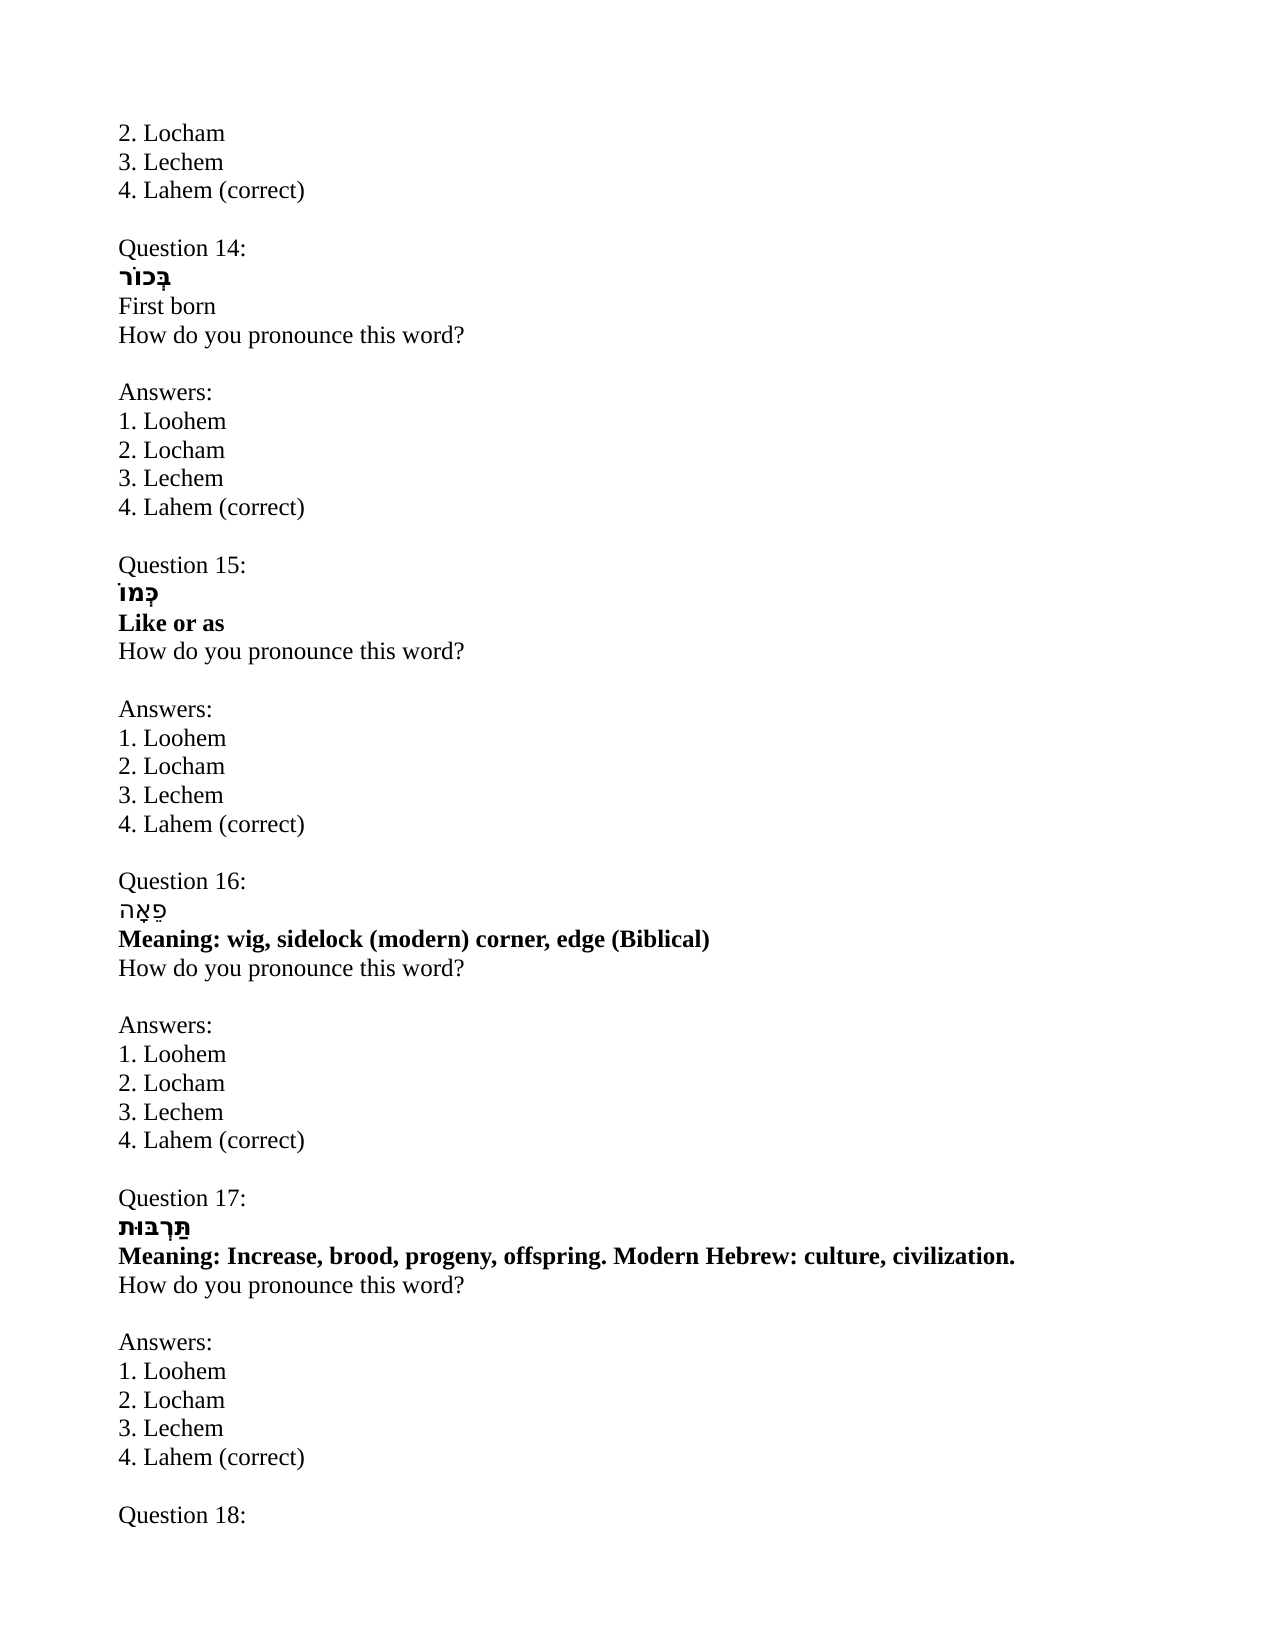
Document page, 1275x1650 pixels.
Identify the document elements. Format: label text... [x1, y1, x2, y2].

text First born [118, 291, 1157, 320]
text 3. Lechem [118, 1413, 1157, 1442]
text 2. Locham [118, 1068, 1157, 1097]
text Question 16: [118, 866, 1157, 895]
text 3. Lechem [118, 1097, 1157, 1126]
text Answers: [118, 694, 1157, 723]
text 1. Loohem [118, 406, 1157, 435]
text 4. Lahem (correct) [118, 1126, 1157, 1154]
text Question 15: [118, 550, 1157, 578]
text 4. Lahem (correct) [118, 1442, 1157, 1471]
text Like or as [118, 608, 1157, 636]
text 4. Lahem (correct) [118, 492, 1157, 521]
text 2. Locham [118, 435, 1157, 463]
text How do you pronounce this word? [118, 953, 1157, 982]
text Question 18: [118, 1500, 1157, 1528]
text 1. Loohem [118, 1039, 1157, 1068]
text 3. Lechem [118, 780, 1157, 809]
text Meaning: Increase, brood, progeny, offspring. Modern Hebrew: culture, civilization. [118, 1241, 1157, 1270]
text Answers: [118, 1327, 1157, 1356]
text 1. Loohem [118, 723, 1157, 751]
text פֵאָה [118, 895, 1157, 924]
text 3. Lechem [118, 463, 1157, 492]
text How do you pronounce this word? [118, 320, 1157, 348]
text Meaning: wig, sidelock (modern) corner, edge (Biblical) [118, 924, 1157, 953]
text 3. Lechem [118, 147, 1157, 176]
text 2. Locham [118, 118, 1157, 147]
text Answers: [118, 377, 1157, 406]
text How do you pronounce this word? [118, 636, 1157, 665]
text 4. Lahem (correct) [118, 809, 1157, 838]
text בְּכוֹר [118, 262, 1157, 291]
text Question 14: [118, 233, 1157, 262]
text Answers: [118, 1011, 1157, 1039]
text 1. Loohem [118, 1356, 1157, 1385]
text כְּמוֹ [118, 578, 1157, 608]
text תַּרְבּוּת [118, 1212, 1157, 1241]
text How do you pronounce this word? [118, 1270, 1157, 1298]
text 2. Locham [118, 1385, 1157, 1413]
text 4. Lahem (correct) [118, 176, 1157, 204]
text Question 17: [118, 1183, 1157, 1212]
text 2. Locham [118, 751, 1157, 780]
